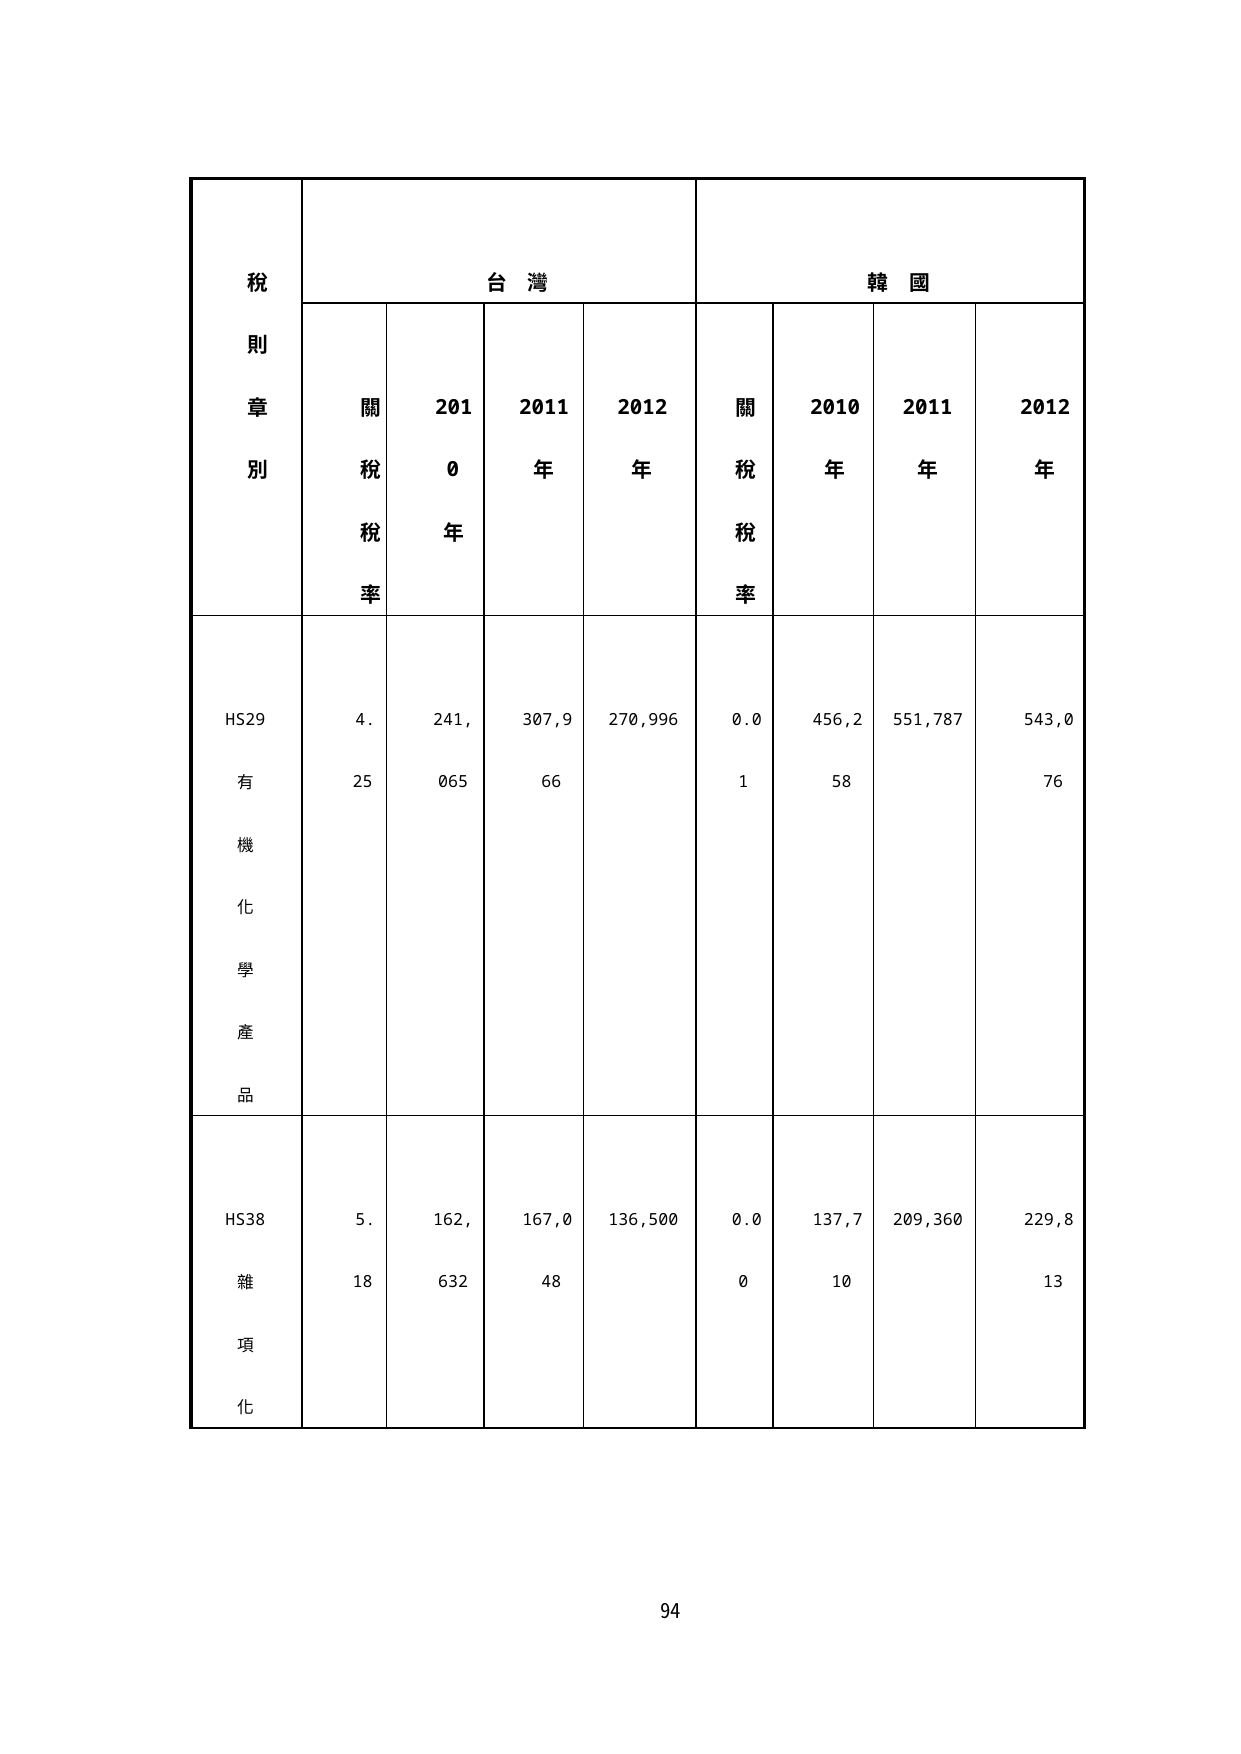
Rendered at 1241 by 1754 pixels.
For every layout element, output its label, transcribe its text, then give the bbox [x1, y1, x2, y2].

table_cell 456,258 [774, 616, 873, 1115]
table_cell 2010年 [774, 304, 873, 615]
table_cell 551,787 [874, 616, 975, 1115]
table_cell 229,813 [976, 1116, 1083, 1427]
table_header 稅則章別 [193, 180, 301, 615]
table_cell HS29有機化學產品 [193, 616, 301, 1115]
table_cell 0.01 [697, 616, 772, 1115]
table_cell 136,500 [584, 1116, 695, 1427]
table_cell 2011年 [874, 304, 975, 615]
table_cell 4.25 [303, 616, 386, 1115]
table_header 台灣 [303, 180, 695, 302]
table_cell 關稅稅率 [303, 304, 386, 615]
table_cell 543,076 [976, 616, 1083, 1115]
table_cell 2011年 [485, 304, 583, 615]
table_cell 307,966 [485, 616, 583, 1115]
table_cell 0.00 [697, 1116, 772, 1427]
table_cell HS38雜項化 [193, 1116, 301, 1427]
table_cell 2010年 [387, 304, 483, 615]
table_cell 167,048 [485, 1116, 583, 1427]
table_cell 5.18 [303, 1116, 386, 1427]
table_cell 270,996 [584, 616, 695, 1115]
table_header 韓國 [697, 180, 1083, 302]
table_cell 2012年 [584, 304, 695, 615]
table_cell 241,065 [387, 616, 483, 1115]
table_cell 162,632 [387, 1116, 483, 1427]
table_cell 關稅稅率 [697, 304, 772, 615]
table_cell 2012年 [976, 304, 1083, 615]
table_cell 137,710 [774, 1116, 873, 1427]
table_cell 209,360 [874, 1116, 975, 1427]
